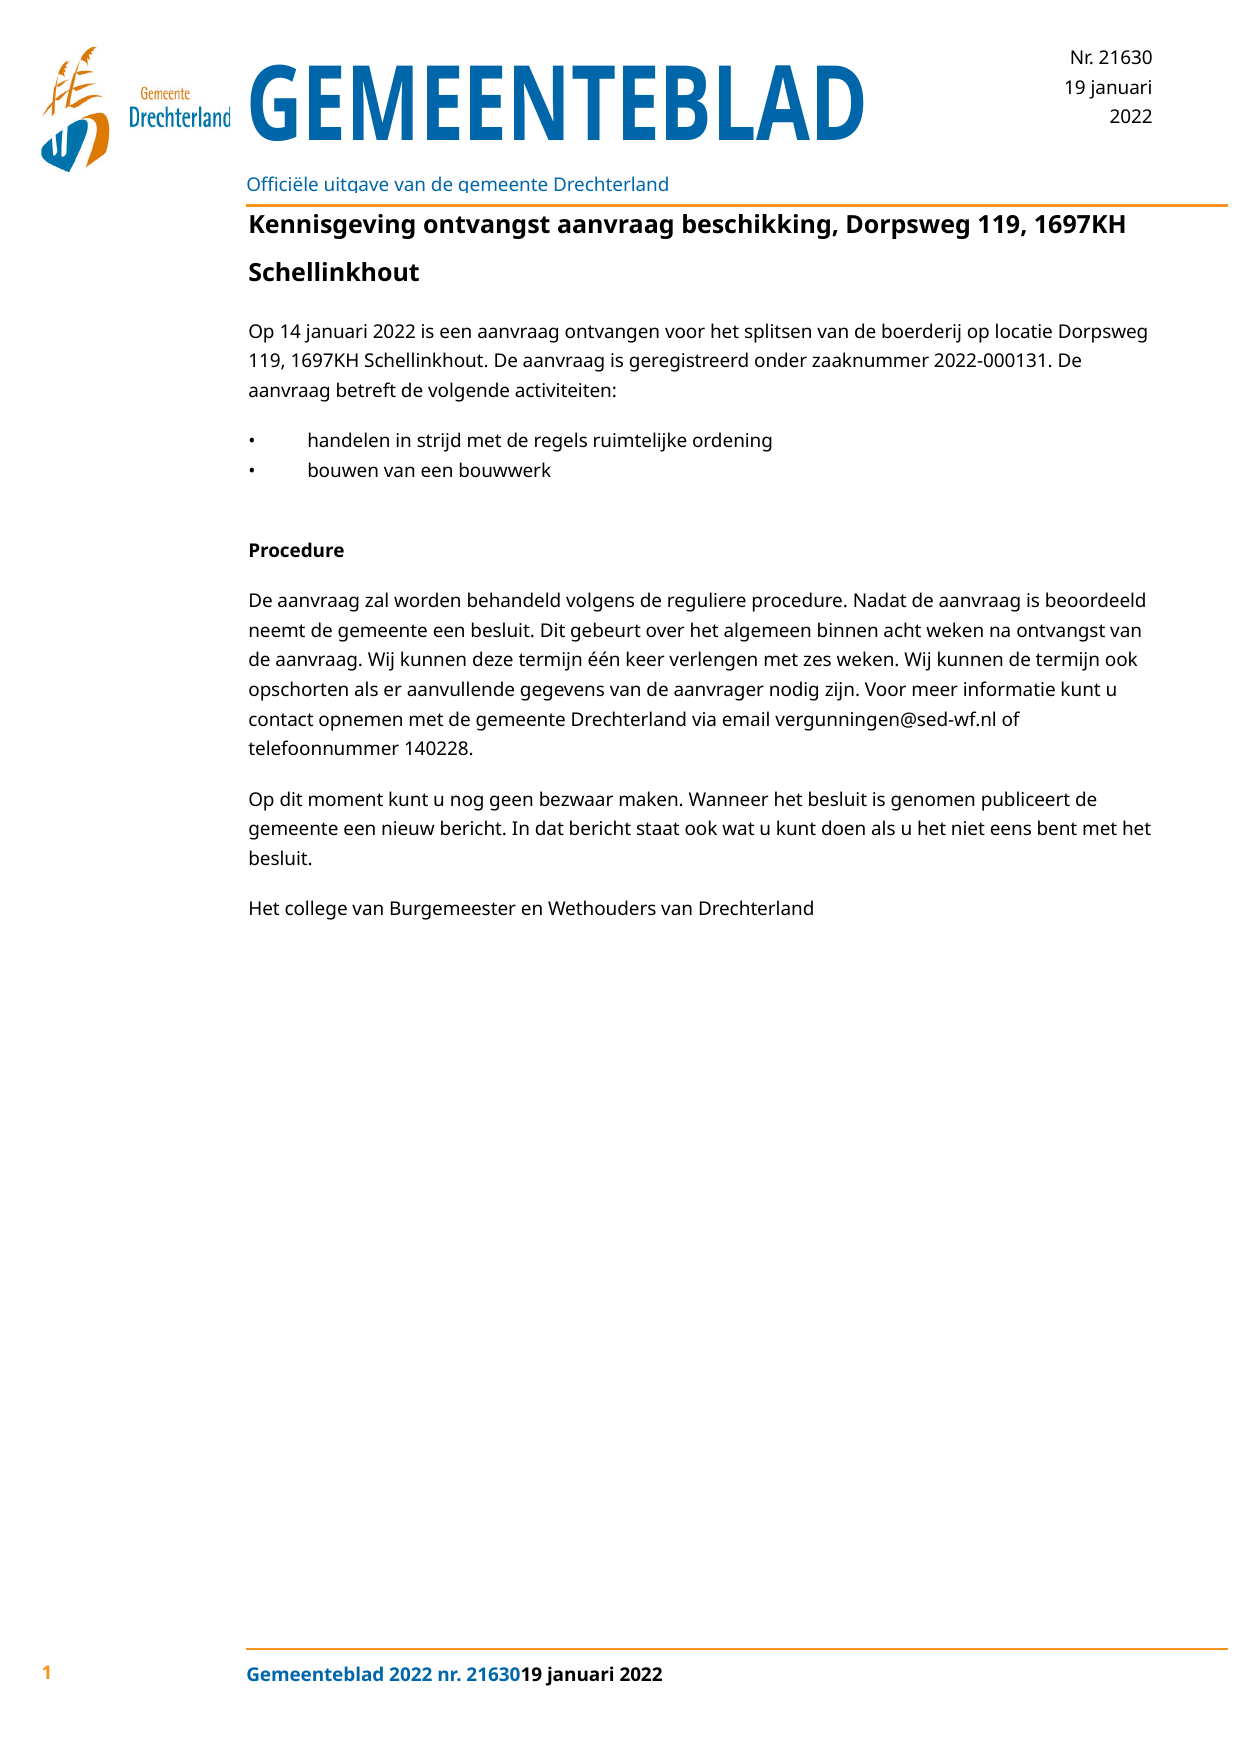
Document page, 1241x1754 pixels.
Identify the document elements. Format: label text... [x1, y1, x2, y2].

picture [41, 158, 64, 172]
text Het college van Burgemeester en Wethouders van Drechterland [248, 895, 1152, 921]
text Procedure [248, 537, 1152, 563]
list bouwen van een bouwwerk [248, 457, 1152, 483]
text Kennisgeving ontvangst aanvraag beschikking, Dorpsweg 119, 1697KH Schellinkhout [248, 207, 1152, 288]
text Op 14 januari 2022 is een aanvraag ontvangen voor het splitsen van de boerderij op locatie Dorpsweg 119, 1697KH Schellinkhout. De aanvraag is geregistreerd onder zaaknummer 2022-000131. De aanvraag betreft de volgende activiteiten: [248, 318, 1152, 403]
list handelen in strijd met de regels ruimtelijke ordening [248, 427, 1152, 453]
picture [226, 115, 231, 124]
picture [41, 47, 231, 172]
text Op dit moment kunt u nog geen bezwaar maken. Wanneer het besluit is genomen publiceert de gemeente een nieuw bericht. In dat bericht staat ook wat u kunt doen als u het niet eens bent met het besluit. [248, 786, 1152, 871]
text De aanvraag zal worden behandeld volgens de reguliere procedure. Nadat de aanvraag is beoordeeld neemt de gemeente een besluit. Dit gebeurt over het algemeen binnen acht weken na ontvangst van de aanvraag. Wij kunnen deze termijn één keer verlengen met zes weken. Wij kunnen de termijn ook opschorten als er aanvullende gegevens van de aanvrager nodig zijn. Voor meer informatie kunt u contact opnemen met de gemeente Drechterland via email vergunningen@sed-wf.nl of telefoonnummer 140228. [248, 587, 1152, 761]
